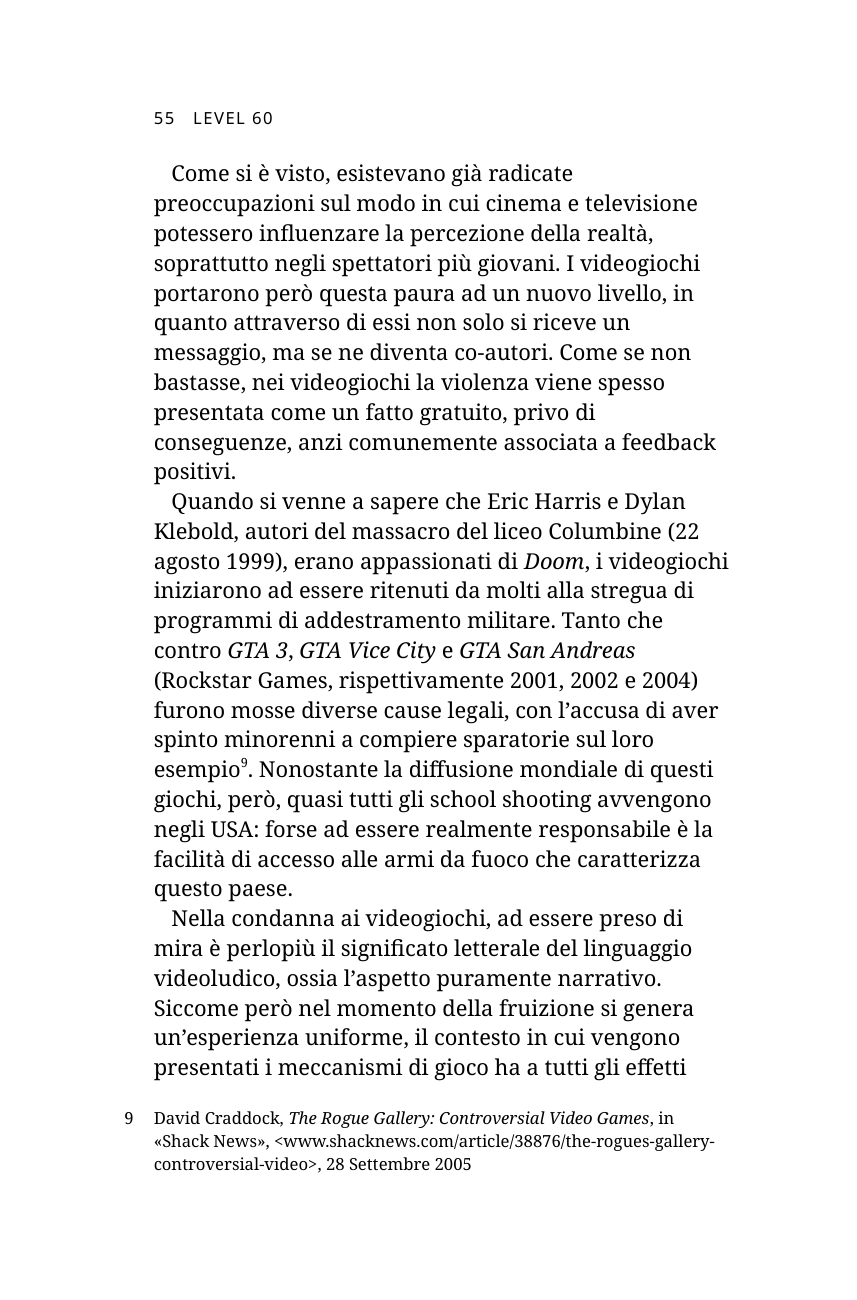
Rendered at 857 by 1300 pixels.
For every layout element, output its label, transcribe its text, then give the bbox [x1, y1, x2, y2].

text David Craddock, The Rogue Gallery: Controversial Video Games, in «Shack News», <www.shacknews.com/article/38876/the-rogues-gallery-controversial-video>, 28 Settembre 2005 [124, 1107, 732, 1175]
text Quando si venne a sapere che Eric Harris e Dylan Klebold, autori del massacro del liceo Columbine (22 agosto 1999), erano appassionati di Doom, i videogiochi iniziarono ad essere ritenuti da molti alla stregua di programmi di addestramento militare. Tanto che contro GTA 3, GTA Vice City e GTA San Andreas (Rockstar Games, rispettivamente 2001, 2002 e 2004) furono mosse diverse cause legali, con l’accusa di aver spinto minorenni a compiere sparatorie sul loro esempio. Nonostante la diffusione mondiale di questi giochi, però, quasi tutti gli school shooting avvengono negli USA: forse ad essere realmente responsabile è la facilità di accesso alle armi da fuoco che caratterizza questo paese. [153, 486, 732, 903]
text Nella condanna ai videogiochi, ad essere preso di mira è perlopiù il significato letterale del linguaggio videoludico, ossia l’aspetto puramente narrativo. Siccome però nel momento della fruizione si genera un’esperienza uniforme, il contesto in cui vengono presentati i meccanismi di gioco ha a tutti gli effetti [153, 903, 732, 1082]
text Come si è visto, esistevano già radicate preoccupazioni sul modo in cui cinema e televisione potessero influenzare la percezione della realtà, soprattutto negli spettatori più giovani. I videogiochi portarono però questa paura ad un nuovo livello, in quanto attraverso di essi non solo si riceve un messaggio, ma se ne diventa co-autori. Come se non bastasse, nei videogiochi la violenza viene spesso presentata come un fatto gratuito, privo di conseguenze, anzi comunemente associata a feedback positivi. [153, 158, 732, 486]
